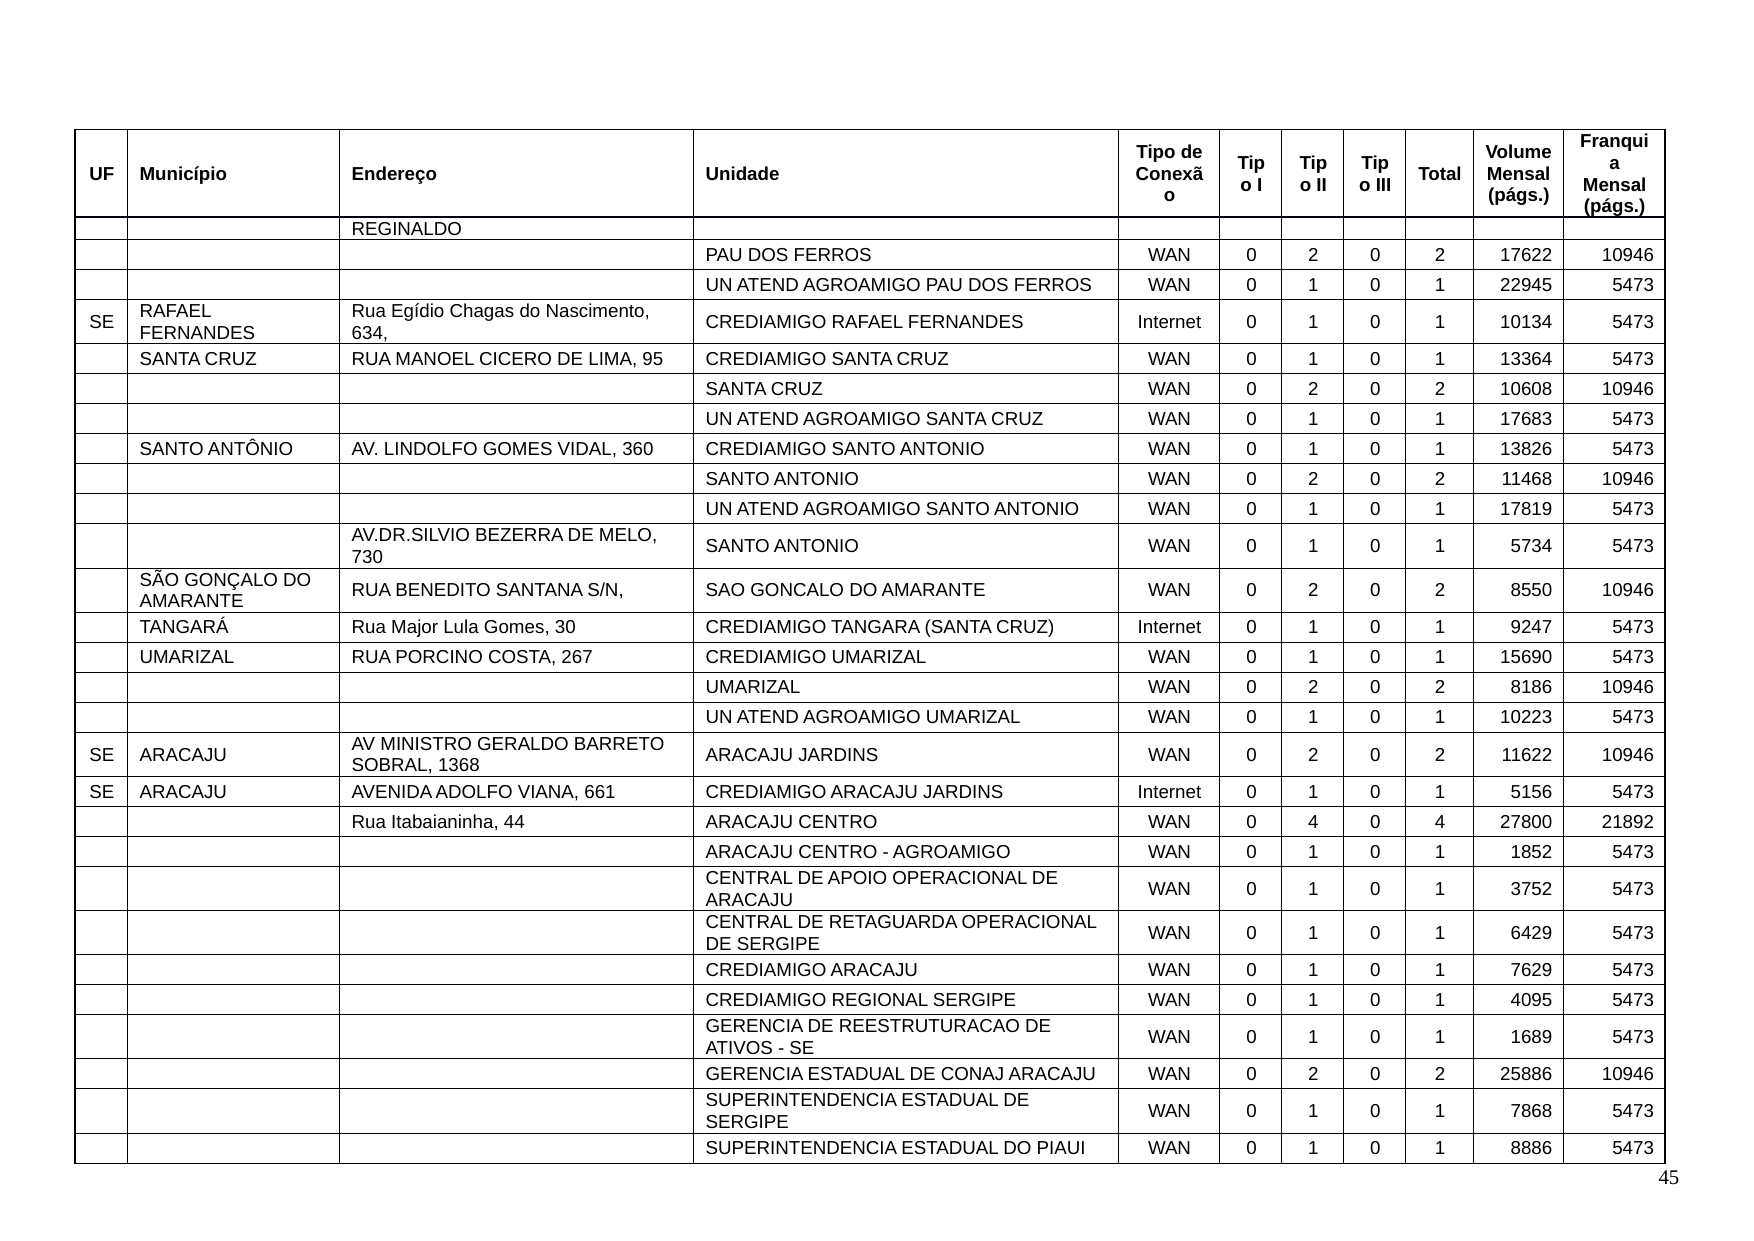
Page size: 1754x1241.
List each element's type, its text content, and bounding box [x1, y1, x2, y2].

table_cell [128, 1059, 339, 1088]
table_cell 10946 [1564, 733, 1664, 776]
table_cell 5473 [1564, 344, 1664, 373]
table_cell [128, 1134, 339, 1162]
table_cell 0 [1344, 837, 1405, 866]
table_cell SANTA CRUZ [128, 344, 339, 373]
table_cell [76, 569, 127, 612]
table_cell [1406, 218, 1473, 239]
table_cell 10946 [1564, 464, 1664, 493]
table_cell 0 [1220, 703, 1281, 732]
table_cell 0 [1344, 985, 1405, 1014]
table_cell [76, 1134, 127, 1162]
table_cell WAN [1119, 1059, 1219, 1088]
table_cell 1 [1406, 270, 1473, 299]
table_cell 5473 [1564, 270, 1664, 299]
table_header Município [128, 130, 339, 216]
table_cell [340, 1134, 693, 1162]
table_cell 1 [1282, 1089, 1343, 1132]
table_cell CENTRAL DE APOIO OPERACIONAL DE ARACAJU [694, 867, 1118, 910]
table_cell 1689 [1474, 1015, 1563, 1058]
table_cell SE [76, 777, 127, 806]
table_cell 2 [1282, 464, 1343, 493]
table_cell 0 [1344, 240, 1405, 269]
table_cell 1 [1406, 344, 1473, 373]
table_cell 4095 [1474, 985, 1563, 1014]
table_cell [128, 911, 339, 954]
table_cell 5473 [1564, 837, 1664, 866]
table_cell 8550 [1474, 569, 1563, 612]
table_cell [128, 955, 339, 984]
table_cell SE [76, 733, 127, 776]
table_cell 5473 [1564, 1134, 1664, 1162]
table_cell 0 [1220, 1015, 1281, 1058]
table_cell [76, 985, 127, 1014]
table_cell 1 [1406, 911, 1473, 954]
table_cell 25886 [1474, 1059, 1563, 1088]
table_header UF [76, 130, 127, 216]
table_cell [76, 240, 127, 269]
table_cell [128, 1015, 339, 1058]
table_cell [340, 985, 693, 1014]
table_header Franquia Mensal (págs.) [1564, 130, 1664, 216]
table_cell 0 [1220, 569, 1281, 612]
table_header Volume Mensal (págs.) [1474, 130, 1563, 216]
table_cell SANTO ANTONIO [694, 524, 1118, 567]
table_cell 2 [1406, 240, 1473, 269]
table_cell 5473 [1564, 985, 1664, 1014]
table_cell 2 [1282, 569, 1343, 612]
table_cell 2 [1282, 673, 1343, 702]
table_cell [128, 240, 339, 269]
table_cell [128, 464, 339, 493]
table_cell 2 [1406, 673, 1473, 702]
table_cell WAN [1119, 240, 1219, 269]
table_cell 0 [1220, 240, 1281, 269]
table_cell 5473 [1564, 613, 1664, 642]
table_cell 2 [1282, 1059, 1343, 1088]
table_cell 1 [1282, 955, 1343, 984]
table_cell 0 [1220, 1134, 1281, 1162]
table_cell 10608 [1474, 374, 1563, 403]
table_cell 0 [1220, 300, 1281, 343]
table_cell 1 [1282, 300, 1343, 343]
table_cell [128, 837, 339, 866]
table_cell UMARIZAL [694, 673, 1118, 702]
table_cell 1 [1282, 643, 1343, 672]
table_cell 10946 [1564, 1059, 1664, 1088]
table_cell ARACAJU [128, 733, 339, 776]
table_cell 1 [1282, 404, 1343, 433]
table_cell 0 [1344, 270, 1405, 299]
table_cell 0 [1344, 1015, 1405, 1058]
table_cell 0 [1220, 911, 1281, 954]
table_cell GERENCIA DE REESTRUTURACAO DE ATIVOS - SE [694, 1015, 1118, 1058]
table_cell ARACAJU CENTRO [694, 807, 1118, 836]
table_cell CREDIAMIGO REGIONAL SERGIPE [694, 985, 1118, 1014]
table_cell Internet [1119, 613, 1219, 642]
table_cell 0 [1344, 344, 1405, 373]
table_cell [128, 524, 339, 567]
table_cell [128, 218, 339, 239]
table_cell 0 [1344, 613, 1405, 642]
table_cell 5473 [1564, 1015, 1664, 1058]
table_cell 0 [1220, 404, 1281, 433]
table_cell CREDIAMIGO RAFAEL FERNANDES [694, 300, 1118, 343]
table_cell 0 [1220, 1059, 1281, 1088]
table_cell [340, 703, 693, 732]
table_cell WAN [1119, 464, 1219, 493]
table_cell 10134 [1474, 300, 1563, 343]
table_cell [128, 270, 339, 299]
table_cell [340, 374, 693, 403]
table_header Tipo I [1220, 130, 1281, 216]
table_cell 5473 [1564, 703, 1664, 732]
table_cell 0 [1220, 344, 1281, 373]
table_cell SANTA CRUZ [694, 374, 1118, 403]
table_cell [76, 867, 127, 910]
table_cell 5734 [1474, 524, 1563, 567]
table_cell 0 [1344, 867, 1405, 910]
table_cell Internet [1119, 777, 1219, 806]
table_cell 1 [1282, 344, 1343, 373]
table_cell 1 [1406, 494, 1473, 523]
table_cell 1852 [1474, 837, 1563, 866]
table_cell 5473 [1564, 777, 1664, 806]
table_cell 2 [1282, 733, 1343, 776]
table_cell WAN [1119, 569, 1219, 612]
table_cell 0 [1220, 985, 1281, 1014]
table_cell WAN [1119, 374, 1219, 403]
table_cell ARACAJU CENTRO - AGROAMIGO [694, 837, 1118, 866]
table_cell 0 [1344, 955, 1405, 984]
table_cell 0 [1220, 837, 1281, 866]
table_cell 1 [1406, 985, 1473, 1014]
table_cell WAN [1119, 985, 1219, 1014]
table_cell [340, 494, 693, 523]
table_cell 2 [1282, 374, 1343, 403]
table_cell 21892 [1564, 807, 1664, 836]
table_cell [128, 807, 339, 836]
table_cell 0 [1344, 911, 1405, 954]
table_cell 0 [1220, 524, 1281, 567]
table_cell [340, 270, 693, 299]
table_cell WAN [1119, 434, 1219, 463]
table_cell UMARIZAL [128, 643, 339, 672]
table_cell [76, 837, 127, 866]
table_cell 0 [1344, 524, 1405, 567]
table_cell [76, 1089, 127, 1132]
table_cell [1564, 218, 1664, 239]
table_cell 0 [1344, 1059, 1405, 1088]
table_cell ARACAJU [128, 777, 339, 806]
table_cell 10946 [1564, 673, 1664, 702]
table_cell 1 [1406, 1015, 1473, 1058]
table_cell [340, 867, 693, 910]
table_cell [1220, 218, 1281, 239]
table_cell 2 [1406, 733, 1473, 776]
table_cell AV.DR.SILVIO BEZERRA DE MELO, 730 [340, 524, 693, 567]
table_cell [76, 404, 127, 433]
table_cell [76, 807, 127, 836]
table_cell 4 [1406, 807, 1473, 836]
table_cell WAN [1119, 703, 1219, 732]
table_cell [1344, 218, 1405, 239]
table_cell 0 [1344, 1134, 1405, 1162]
table_cell 1 [1282, 703, 1343, 732]
table_cell [340, 673, 693, 702]
table_cell WAN [1119, 344, 1219, 373]
table_cell [340, 404, 693, 433]
table_cell 7868 [1474, 1089, 1563, 1132]
table_cell 0 [1344, 733, 1405, 776]
table_cell 0 [1220, 807, 1281, 836]
table_cell 1 [1282, 867, 1343, 910]
table_cell Internet [1119, 300, 1219, 343]
table_cell RUA PORCINO COSTA, 267 [340, 643, 693, 672]
table_cell 1 [1406, 837, 1473, 866]
table_cell RUA MANOEL CICERO DE LIMA, 95 [340, 344, 693, 373]
table_cell 17622 [1474, 240, 1563, 269]
table_cell 0 [1220, 434, 1281, 463]
table_cell [340, 837, 693, 866]
table_cell 0 [1220, 955, 1281, 984]
table_cell 5473 [1564, 955, 1664, 984]
table_cell [128, 703, 339, 732]
table_cell [76, 911, 127, 954]
table_cell [76, 374, 127, 403]
table_cell [76, 464, 127, 493]
table_cell WAN [1119, 643, 1219, 672]
table_cell 1 [1406, 703, 1473, 732]
table_cell 5473 [1564, 300, 1664, 343]
table_cell 17819 [1474, 494, 1563, 523]
table_cell [76, 955, 127, 984]
table_cell UN ATEND AGROAMIGO SANTA CRUZ [694, 404, 1118, 433]
table_cell [76, 673, 127, 702]
table_cell CENTRAL DE RETAGUARDA OPERACIONAL DE SERGIPE [694, 911, 1118, 954]
table_cell [1474, 218, 1563, 239]
table_cell WAN [1119, 404, 1219, 433]
table_cell 7629 [1474, 955, 1563, 984]
table_cell SANTO ANTÔNIO [128, 434, 339, 463]
table_header Unidade [694, 130, 1118, 216]
table_cell 1 [1282, 777, 1343, 806]
table_cell [76, 434, 127, 463]
table_cell 2 [1406, 1059, 1473, 1088]
table_cell [76, 643, 127, 672]
table_cell WAN [1119, 1134, 1219, 1162]
table_cell [128, 494, 339, 523]
table_cell 10946 [1564, 374, 1664, 403]
table_cell 8186 [1474, 673, 1563, 702]
table_cell WAN [1119, 673, 1219, 702]
table_cell [76, 524, 127, 567]
table_cell 0 [1220, 270, 1281, 299]
table_cell 1 [1282, 270, 1343, 299]
table_cell [76, 1015, 127, 1058]
table_cell 10946 [1564, 240, 1664, 269]
table_cell [340, 1089, 693, 1132]
table_cell 17683 [1474, 404, 1563, 433]
table_cell 0 [1220, 494, 1281, 523]
table_cell 13364 [1474, 344, 1563, 373]
table_cell UN ATEND AGROAMIGO UMARIZAL [694, 703, 1118, 732]
table_cell [76, 613, 127, 642]
table_cell 1 [1282, 1134, 1343, 1162]
table_cell SAO GONCALO DO AMARANTE [694, 569, 1118, 612]
table_cell RAFAEL FERNANDES [128, 300, 339, 343]
table_cell [76, 218, 127, 239]
table_cell 0 [1220, 1089, 1281, 1132]
table_cell 10946 [1564, 569, 1664, 612]
table_cell 5473 [1564, 643, 1664, 672]
table_cell CREDIAMIGO ARACAJU JARDINS [694, 777, 1118, 806]
table_cell WAN [1119, 524, 1219, 567]
table_cell 0 [1220, 613, 1281, 642]
table_cell 1 [1406, 1134, 1473, 1162]
table_cell WAN [1119, 955, 1219, 984]
table_cell 5473 [1564, 911, 1664, 954]
table_cell 0 [1344, 494, 1405, 523]
table_cell 11468 [1474, 464, 1563, 493]
table_cell CREDIAMIGO SANTA CRUZ [694, 344, 1118, 373]
table_cell Rua Major Lula Gomes, 30 [340, 613, 693, 642]
table_cell ARACAJU JARDINS [694, 733, 1118, 776]
table_cell CREDIAMIGO SANTO ANTONIO [694, 434, 1118, 463]
table_cell 6429 [1474, 911, 1563, 954]
table_cell [340, 955, 693, 984]
table_cell 1 [1406, 777, 1473, 806]
table_cell [128, 404, 339, 433]
table_cell WAN [1119, 494, 1219, 523]
table_cell 5473 [1564, 867, 1664, 910]
table_cell Rua Itabaianinha, 44 [340, 807, 693, 836]
table_cell CREDIAMIGO TANGARA (SANTA CRUZ) [694, 613, 1118, 642]
table_cell [128, 985, 339, 1014]
table_cell WAN [1119, 733, 1219, 776]
table_cell 5473 [1564, 404, 1664, 433]
table_cell 2 [1282, 240, 1343, 269]
table_cell [340, 911, 693, 954]
table_cell 4 [1282, 807, 1343, 836]
table_cell 2 [1406, 569, 1473, 612]
table_cell 1 [1282, 524, 1343, 567]
table_cell [340, 1059, 693, 1088]
table_cell [76, 1059, 127, 1088]
table_cell 0 [1220, 374, 1281, 403]
table_header Total [1406, 130, 1473, 216]
table_cell 0 [1344, 374, 1405, 403]
table_cell 5473 [1564, 494, 1664, 523]
table_cell REGINALDO [340, 218, 693, 239]
table_cell 1 [1406, 524, 1473, 567]
table_cell WAN [1119, 270, 1219, 299]
table_cell 11622 [1474, 733, 1563, 776]
table_cell 1 [1282, 434, 1343, 463]
table_cell WAN [1119, 837, 1219, 866]
table_cell [1119, 218, 1219, 239]
table_cell 0 [1344, 569, 1405, 612]
table_cell 1 [1282, 613, 1343, 642]
table_cell [76, 703, 127, 732]
table_cell 1 [1406, 867, 1473, 910]
table_cell 5473 [1564, 524, 1664, 567]
table_cell CREDIAMIGO ARACAJU [694, 955, 1118, 984]
table_cell [128, 1089, 339, 1132]
table_cell SÃO GONÇALO DO AMARANTE [128, 569, 339, 612]
table_cell WAN [1119, 1015, 1219, 1058]
table_cell 1 [1282, 985, 1343, 1014]
table_cell WAN [1119, 911, 1219, 954]
table_cell 1 [1406, 643, 1473, 672]
table_cell UN ATEND AGROAMIGO SANTO ANTONIO [694, 494, 1118, 523]
table_cell 22945 [1474, 270, 1563, 299]
table_cell 27800 [1474, 807, 1563, 836]
table_cell 0 [1344, 404, 1405, 433]
table_cell 1 [1282, 494, 1343, 523]
table_cell 0 [1344, 434, 1405, 463]
table_cell [340, 240, 693, 269]
table_header Endereço [340, 130, 693, 216]
table_cell Rua Egídio Chagas do Nascimento, 634, [340, 300, 693, 343]
table_cell WAN [1119, 807, 1219, 836]
table_cell TANGARÁ [128, 613, 339, 642]
table_cell [340, 1015, 693, 1058]
table_cell 0 [1220, 673, 1281, 702]
table_header Tipo III [1344, 130, 1405, 216]
table_cell 3752 [1474, 867, 1563, 910]
table_cell 0 [1344, 464, 1405, 493]
table_header Tipo II [1282, 130, 1343, 216]
table_cell 1 [1282, 1015, 1343, 1058]
table_cell 0 [1344, 300, 1405, 343]
table_cell SUPERINTENDENCIA ESTADUAL DO PIAUI [694, 1134, 1118, 1162]
table_cell 8886 [1474, 1134, 1563, 1162]
table_cell 5156 [1474, 777, 1563, 806]
table_cell 0 [1344, 703, 1405, 732]
table_cell 1 [1406, 404, 1473, 433]
table_cell AVENIDA ADOLFO VIANA, 661 [340, 777, 693, 806]
table_cell CREDIAMIGO UMARIZAL [694, 643, 1118, 672]
table_header Tipo de Conexão [1119, 130, 1219, 216]
table_cell 1 [1406, 300, 1473, 343]
table_cell 1 [1406, 1089, 1473, 1132]
table_cell [128, 673, 339, 702]
table_cell GERENCIA ESTADUAL DE CONAJ ARACAJU [694, 1059, 1118, 1088]
table_cell 1 [1406, 955, 1473, 984]
table_cell 0 [1344, 643, 1405, 672]
table_cell [76, 344, 127, 373]
table_cell 0 [1344, 777, 1405, 806]
table_cell 1 [1282, 911, 1343, 954]
table_cell SUPERINTENDENCIA ESTADUAL DE SERGIPE [694, 1089, 1118, 1132]
table_cell RUA BENEDITO SANTANA S/N, [340, 569, 693, 612]
table_cell 0 [1220, 464, 1281, 493]
table_cell [694, 218, 1118, 239]
table_cell [128, 867, 339, 910]
table_cell 2 [1406, 374, 1473, 403]
table_cell 0 [1220, 777, 1281, 806]
table_cell 1 [1406, 434, 1473, 463]
table_cell [1282, 218, 1343, 239]
table_cell 5473 [1564, 434, 1664, 463]
table_cell AV MINISTRO GERALDO BARRETO SOBRAL, 1368 [340, 733, 693, 776]
table_cell [340, 464, 693, 493]
table_cell 1 [1406, 613, 1473, 642]
table_cell 5473 [1564, 1089, 1664, 1132]
table_cell 10223 [1474, 703, 1563, 732]
table_cell 0 [1220, 867, 1281, 910]
table_cell 13826 [1474, 434, 1563, 463]
table_cell [76, 494, 127, 523]
table_cell WAN [1119, 1089, 1219, 1132]
table_cell 0 [1220, 643, 1281, 672]
table_cell SANTO ANTONIO [694, 464, 1118, 493]
table_cell 0 [1344, 807, 1405, 836]
table_cell 2 [1406, 464, 1473, 493]
table_cell 0 [1344, 673, 1405, 702]
table_cell WAN [1119, 867, 1219, 910]
table_cell SE [76, 300, 127, 343]
table_cell PAU DOS FERROS [694, 240, 1118, 269]
table_cell 0 [1344, 1089, 1405, 1132]
table_cell 1 [1282, 837, 1343, 866]
table_cell 15690 [1474, 643, 1563, 672]
table_cell [128, 374, 339, 403]
table_cell UN ATEND AGROAMIGO PAU DOS FERROS [694, 270, 1118, 299]
table_cell 0 [1220, 733, 1281, 776]
table_cell AV. LINDOLFO GOMES VIDAL, 360 [340, 434, 693, 463]
table_cell [76, 270, 127, 299]
table_cell 9247 [1474, 613, 1563, 642]
